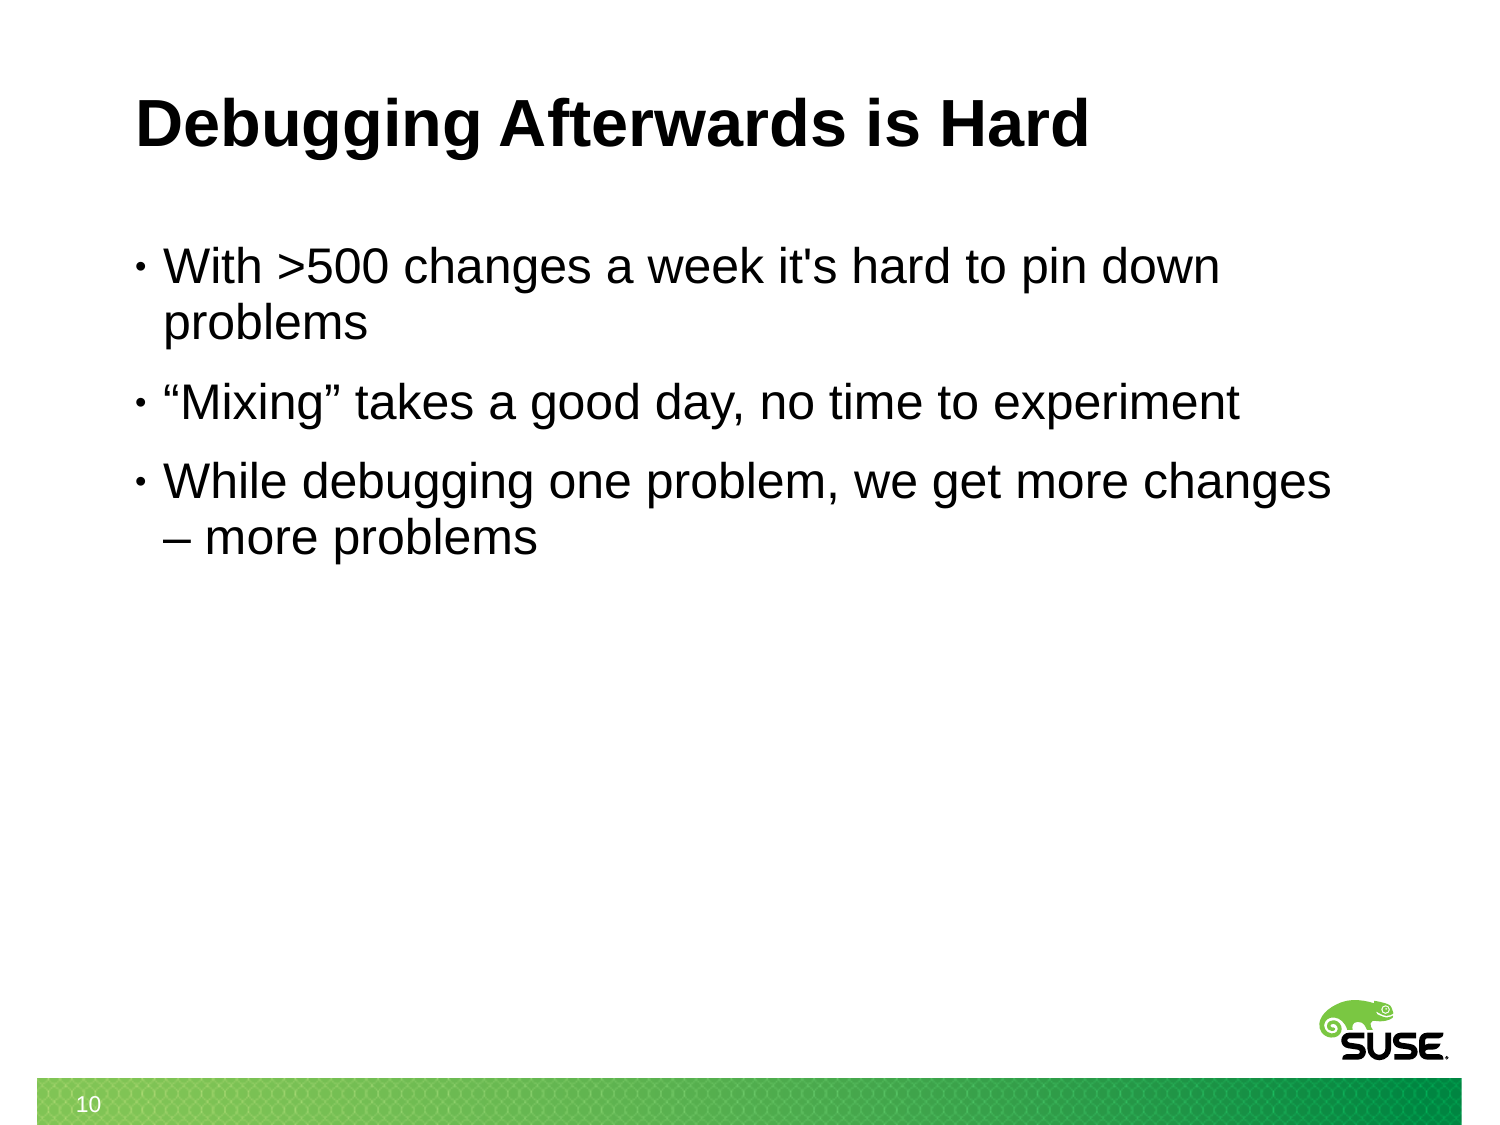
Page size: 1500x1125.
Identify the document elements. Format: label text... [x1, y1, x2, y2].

title Debugging Afterwards is Hard [135, 41, 1372, 204]
list With >500 changes a week it's hard to pin down problems “Mixing” takes a good day, no time to experiment While debugging one problem, we get more changes – more problems [135, 238, 1372, 892]
picture [37, 1078, 1462, 1125]
